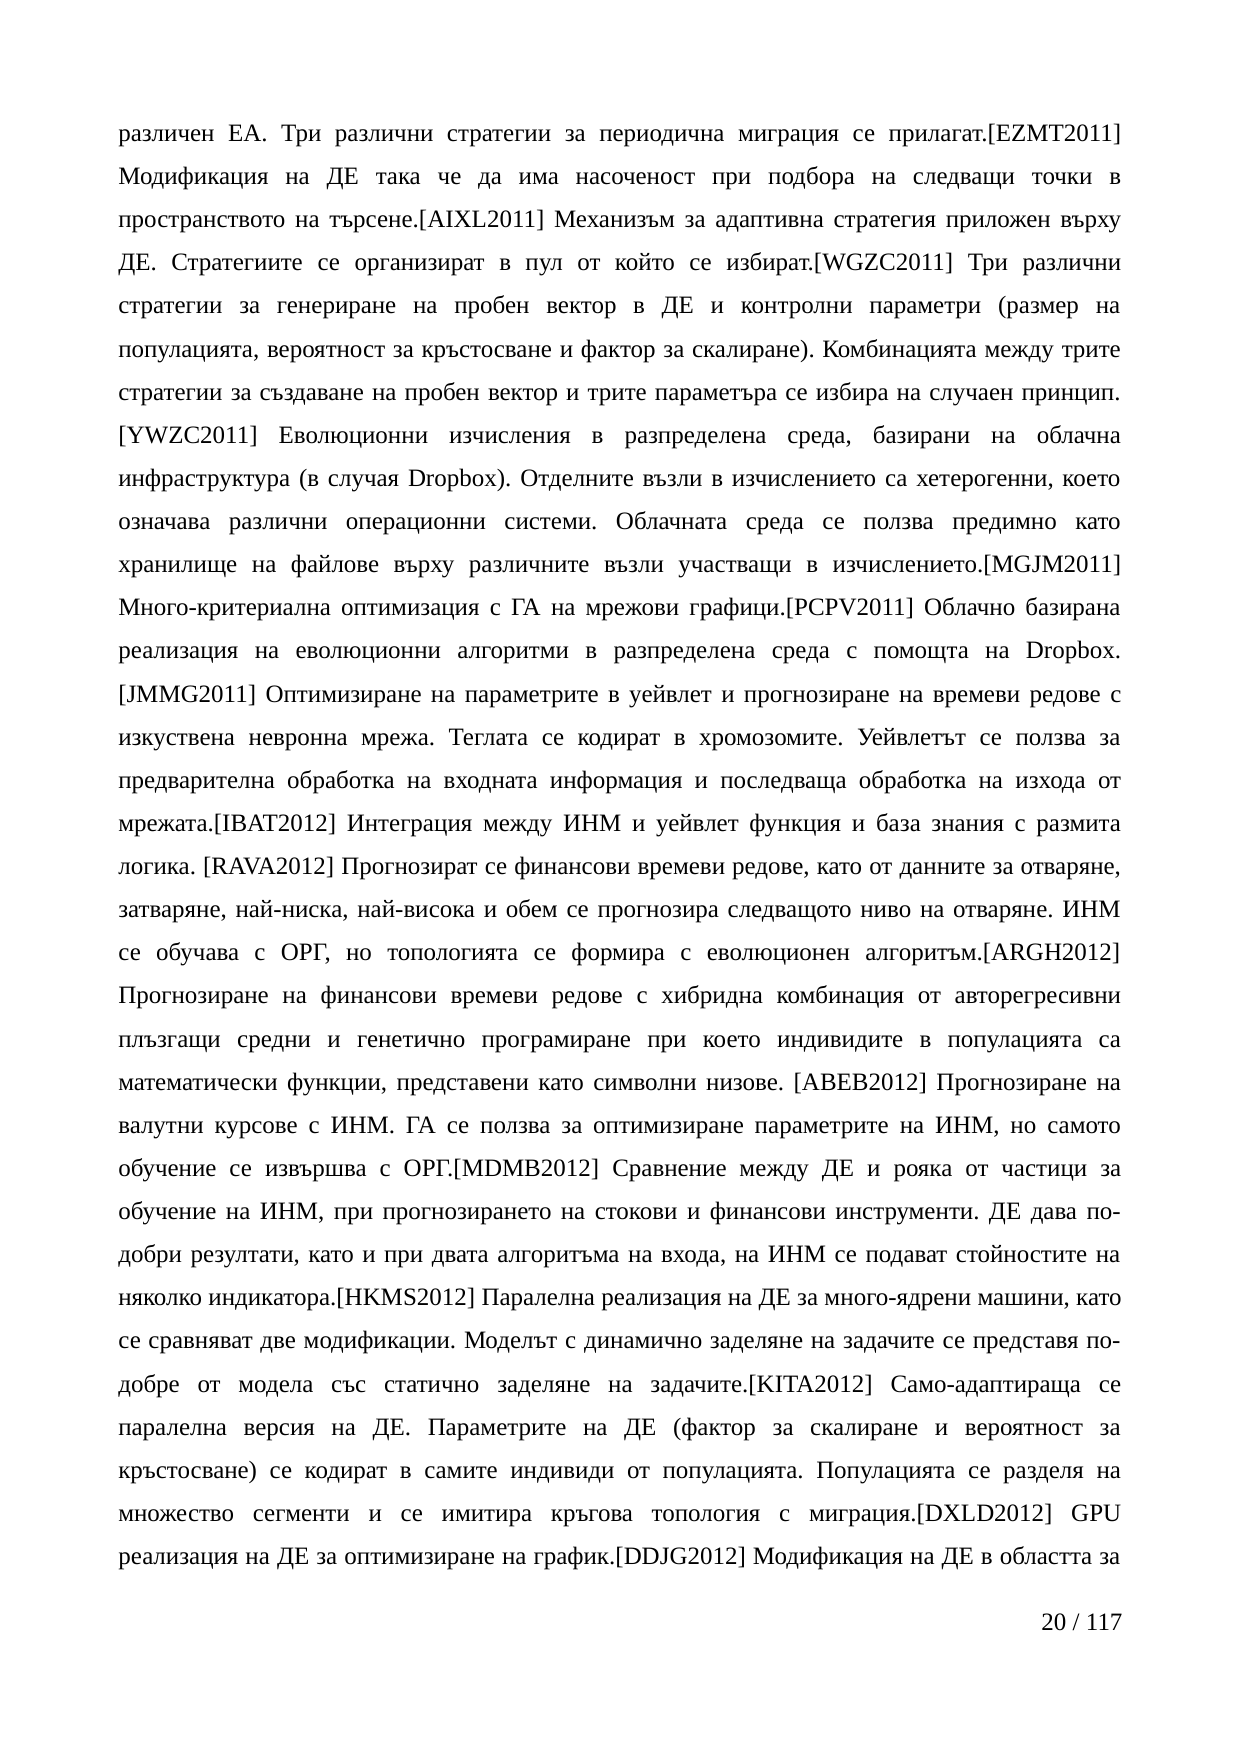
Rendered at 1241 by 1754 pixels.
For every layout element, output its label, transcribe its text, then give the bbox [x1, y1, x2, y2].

text различен ЕА. Три различни стратегии за периодична миграция се прилагат.[EZMT2011] Модификация на ДЕ така че да има насоченост при подбора на следващи точки в пространството на търсене.[AIXL2011] Механизъм за адаптивна стратегия приложен върху ДЕ. Стратегиите се организират в пул от който се избират.[WGZC2011] Три различни стратегии за генериране на пробен вектор в ДЕ и контролни параметри (размер на популацията, вероятност за кръстосване и фактор за скалиране). Комбинацията между трите стратегии за създаване на пробен вектор и трите параметъра се избира на случаен принцип.[YWZC2011] Еволюционни изчисления в разпределена среда, базирани на облачна инфраструктура (в случая Dropbox). Отделните възли в изчислението са хетерогенни, което означава различни операционни системи. Облачната среда се ползва предимно като хранилище на файлове върху различните възли участващи в изчислението.[MGJM2011] Много-критериална оптимизация с ГА на мрежови графици.[PCPV2011] Облачно базирана реализация на еволюционни алгоритми в разпределена среда с помощта на Dropbox.[JMMG2011] Оптимизиране на параметрите в уейвлет и прогнозиране на времеви редове с изкуствена невронна мрежа. Теглата се кодират в хромозомите. Уейвлетът се ползва за предварителна обработка на входната информация и последваща обработка на изхода от мрежата.[IBAT2012] Интеграция между ИНМ и уейвлет функция и база знания с размита логика. [RAVA2012] Прогнозират се финансови времеви редове, като от данните за отваряне, затваряне, най-ниска, най-висока и обем се прогнозира следващото ниво на отваряне. ИНМ се обучава с ОРГ, но топологията се формира с еволюционен алгоритъм.[ARGH2012] Прогнозиране на финансови времеви редове с хибридна комбинация от авторегресивни плъзгащи средни и генетично програмиране при което индивидите в популацията са математически функции, представени като символни низове. [ABEB2012] Прогнозиране на валутни курсове с ИНМ. ГА се ползва за оптимизиране параметрите на ИНМ, но самото обучение се извършва с ОРГ.[MDMB2012] Сравнение между ДЕ и рояка от частици за обучение на ИНМ, при прогнозирането на стокови и финансови инструменти. ДЕ дава по-добри резултати, като и при двата алгоритъма на входа, на ИНМ се подават стойностите на няколко индикатора.[HKMS2012] Паралелна реализация на ДЕ за много-ядрени машини, като се сравняват две модификации. Моделът с динамично заделяне на задачите се представя по-добре от модела със статично заделяне на задачите.[KITA2012] Само-адаптираща се паралелна версия на ДЕ. Параметрите на ДЕ (фактор за скалиране и вероятност за кръстосване) се кодират в самите индивиди от популацията. Популацията се разделя на множество сегменти и се имитира кръгова топология с миграция.[DXLD2012] GPU реализация на ДЕ за оптимизиране на график.[DDJG2012] Модификация на ДЕ в областта за [118, 118, 1122, 1570]
